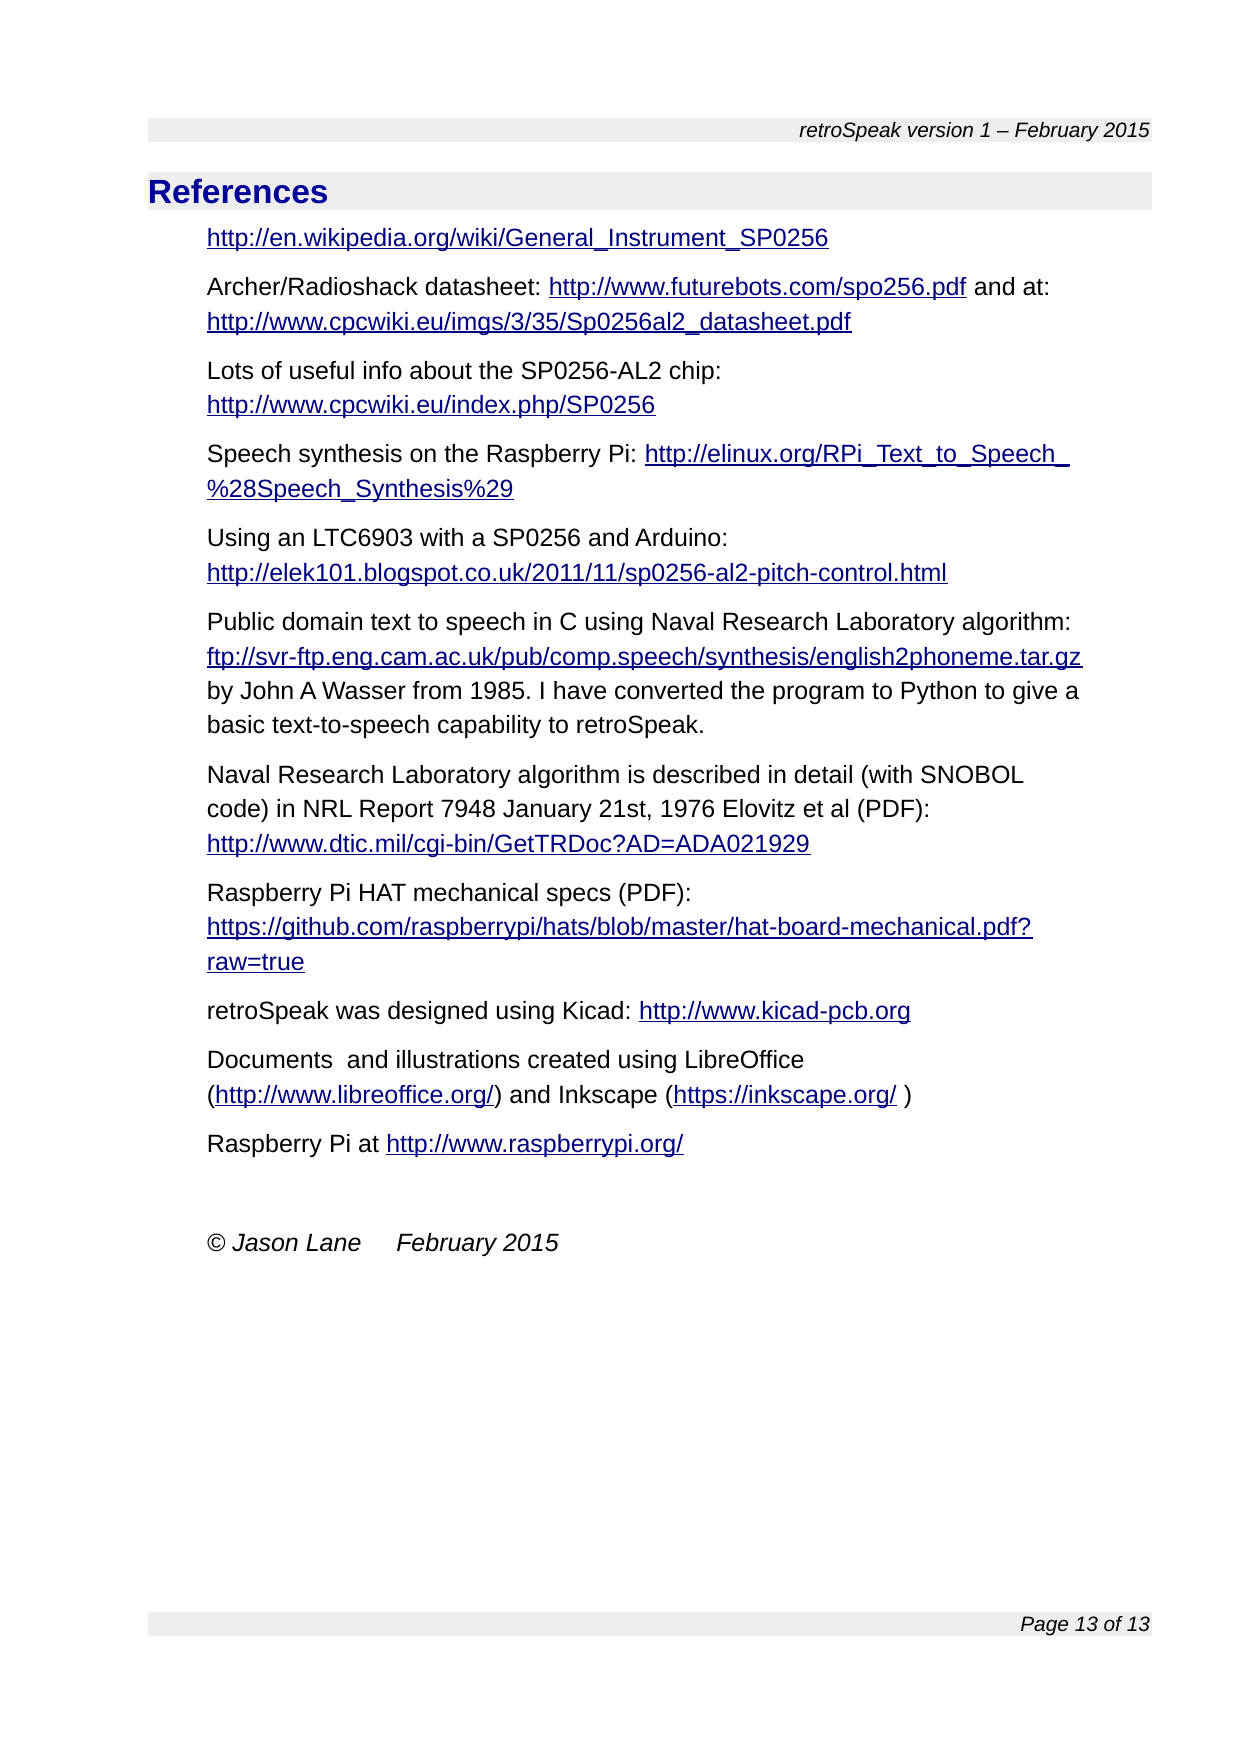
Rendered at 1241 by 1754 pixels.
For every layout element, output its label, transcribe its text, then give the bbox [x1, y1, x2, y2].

text retroSpeak was designed using Kicad: http://www.kicad-pcb.org [207, 996, 1093, 1025]
text Raspberry Pi HAT mechanical specs (PDF): https://github.com/raspberrypi/hats/blob/master/hat-board-mechanical.pdf?raw=true [207, 878, 1093, 976]
text Public domain text to speech in C using Naval Research Laboratory algorithm: ftp://svr-ftp.eng.cam.ac.uk/pub/comp.speech/synthesis/english2phoneme.tar.gz by John A Wasser from 1985. I have converted the program to Python to give a basic text-to-speech capability to retroSpeak. [207, 607, 1093, 739]
text http://en.wikipedia.org/wiki/General_Instrument_SP0256 [207, 223, 1093, 251]
text Documents and illustrations created using LibreOffice (http://www.libreoffice.org/) and Inkscape (https://inkscape.org/ ) [207, 1045, 1093, 1109]
text Speech synthesis on the Raspberry Pi: http://elinux.org/RPi_Text_to_Speech_%28Speech_Synthesis%29 [207, 439, 1093, 503]
text © Jason Lane February 2015 [207, 1228, 1093, 1256]
text Archer/Radioshack datasheet: http://www.futurebots.com/spo256.pdf and at: http://www.cpcwiki.eu/imgs/3/35/Sp0256al2_datasheet.pdf [207, 272, 1093, 335]
text Naval Research Laboratory algorithm is described in detail (with SNOBOL code) in NRL Report 7948 January 21st, 1976 Elovitz et al (PDF): http://www.dtic.mil/cgi-bin/GetTRDoc?AD=ADA021929 [207, 760, 1093, 857]
text Using an LTC6903 with a SP0256 and Arduino: http://elek101.blogspot.co.uk/2011/11/sp0256-al2-pitch-control.html [207, 523, 1093, 586]
subtitle References [148, 172, 1152, 210]
text Raspberry Pi at http://www.raspberrypi.org/ [207, 1129, 1093, 1158]
text Lots of useful info about the SP0256-AL2 chip: http://www.cpcwiki.eu/index.php/SP0256 [207, 356, 1093, 419]
